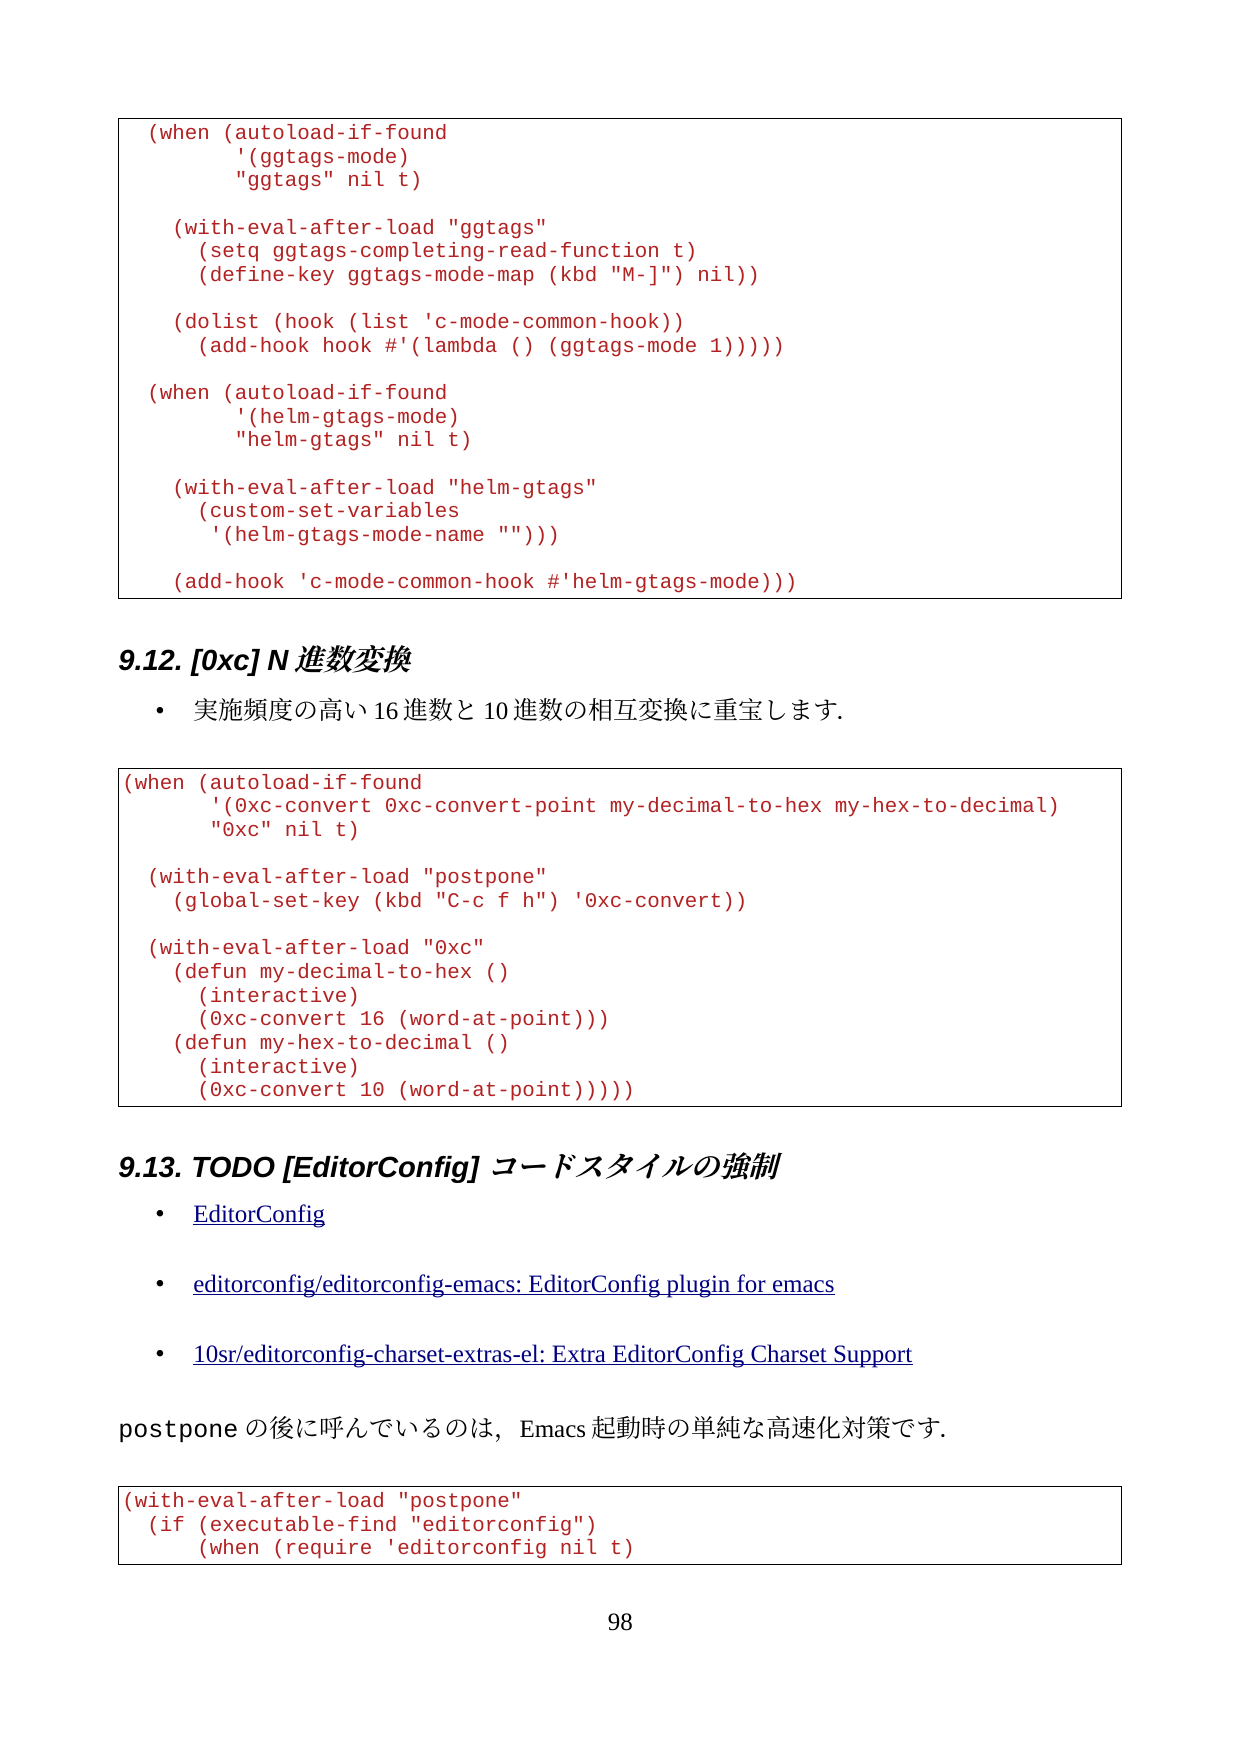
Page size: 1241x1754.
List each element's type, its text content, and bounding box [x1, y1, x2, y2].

text (with-eval-after-load "0xc" [119, 933, 1121, 957]
text (if (executable-find "editorconfig") [119, 1510, 1121, 1533]
text postpone の後に呼んでいるのは，Emacs起動時の単純な高速化対策です． [118, 1409, 1122, 1474]
text '(helm-gtags-mode) [119, 402, 1121, 426]
text (define-key ggtags-mode-map (kbd "M-]") nil)) [119, 260, 1121, 284]
text (defun my-decimal-to-hex () [119, 957, 1121, 981]
text "ggtags" nil t) [119, 165, 1121, 189]
text (when (autoload-if-found [119, 378, 1121, 402]
text (with-eval-after-load "postpone" [119, 1487, 1121, 1510]
text (with-eval-after-load "helm-gtags" [119, 473, 1121, 496]
text "0xc" nil t) [119, 815, 1121, 839]
text (add-hook 'c-mode-common-hook #'helm-gtags-mode))) [119, 567, 1121, 598]
text (custom-set-variables [119, 496, 1121, 520]
list 10sr/editorconfig-charset-extras-el: Extra EditorConfig Charset Support [156, 1339, 1122, 1396]
text (add-hook hook #'(lambda () (ggtags-mode 1))))) [119, 331, 1121, 354]
text (interactive) [119, 1052, 1121, 1075]
text (setq ggtags-completing-read-function t) [119, 236, 1121, 260]
text "helm-gtags" nil t) [119, 426, 1121, 449]
text '(helm-gtags-mode-name ""))) [119, 520, 1121, 544]
text (global-set-key (kbd "C-c f h") '0xc-convert)) [119, 886, 1121, 910]
text (defun my-hex-to-decimal () [119, 1028, 1121, 1052]
text (when (autoload-if-found [119, 119, 1121, 142]
text (0xc-convert 10 (word-at-point))))) [119, 1075, 1121, 1106]
text (with-eval-after-load "ggtags" [119, 213, 1121, 236]
list 実施頻度の高い16進数と10進数の相互変換に重宝します． [156, 691, 1122, 755]
text (0xc-convert 16 (word-at-point))) [119, 1004, 1121, 1028]
text '(0xc-convert 0xc-convert-point my-decimal-to-hex my-hex-to-decimal) [119, 792, 1121, 815]
text (interactive) [119, 981, 1121, 1004]
text (when (require 'editorconfig nil t) [119, 1533, 1121, 1564]
list EditorConfig [156, 1199, 1122, 1256]
text (with-eval-after-load "postpone" [119, 862, 1121, 886]
text (when (autoload-if-found [119, 769, 1121, 792]
subtitle TODO [EditorConfig] コードスタイルの強制 [118, 1144, 1122, 1186]
list editorconfig/editorconfig-emacs: EditorConfig plugin for emacs [156, 1269, 1122, 1326]
subtitle [0xc] N進数変換 [118, 636, 1122, 678]
text '(ggtags-mode) [119, 142, 1121, 165]
text (dolist (hook (list 'c-mode-common-hook)) [119, 307, 1121, 331]
